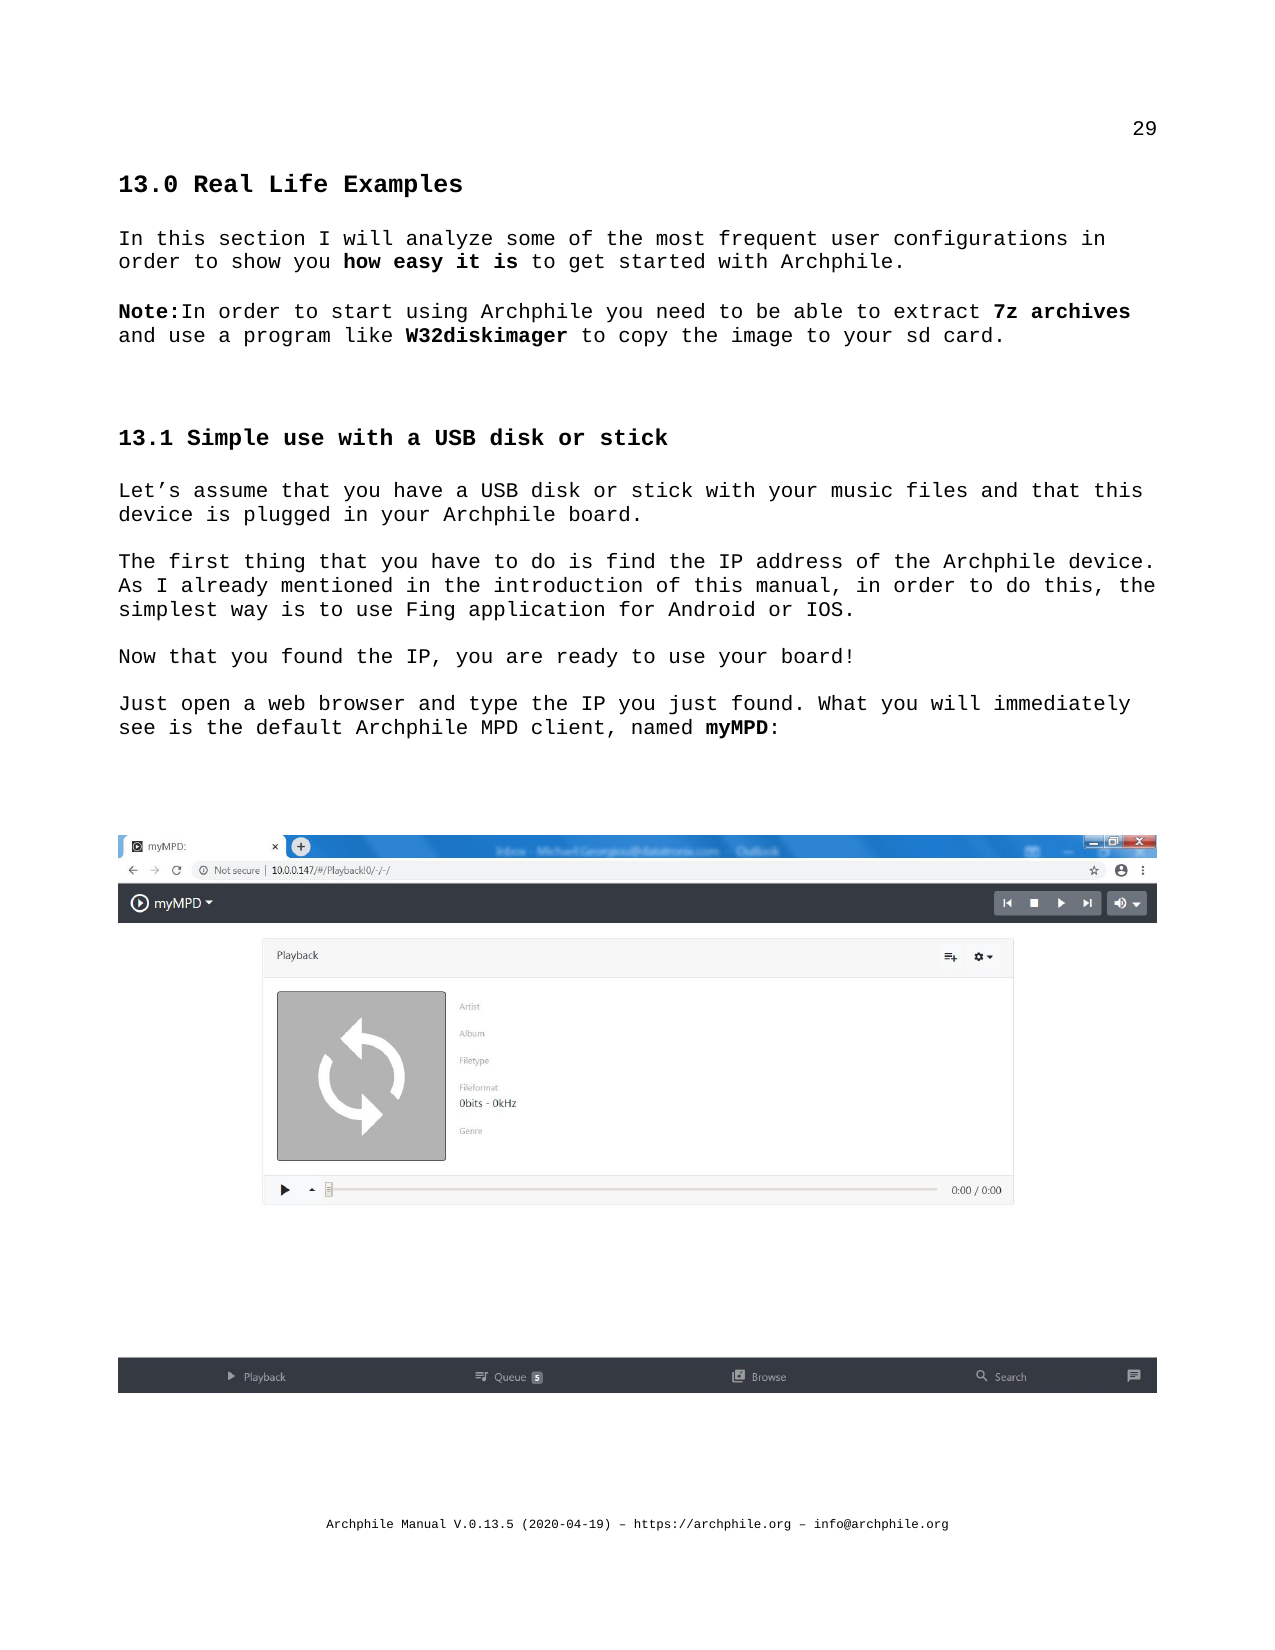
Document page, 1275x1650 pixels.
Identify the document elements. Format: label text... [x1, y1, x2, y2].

picture [118, 835, 1157, 1393]
text The first thing that you have to do is find the IP address of the Archphile device. As I already mentioned in the introduction of this manual, in order to do this, the simplest way is to use Fing application for Android or IOS. [118, 551, 1157, 622]
text Note:In order to start using Archphile you need to be able to extract 7z archives and use a program like W32diskimager to copy the image to your sd card. [118, 301, 1157, 348]
text 13.1 Simple use with a USB disk or stick [118, 426, 1157, 452]
text Let’s assume that you have a USB disk or stick with your music files and that this device is plugged in your Archphile board. [118, 481, 1157, 528]
text In this section I will analyze some of the most frequent user configurations in order to show you how easy it is to get started with Archphile. [118, 228, 1157, 275]
text Just open a web browser and type the IP you just found. What you will immediately see is the default Archphile MPD client, named myMPD: [118, 693, 1157, 741]
text Now that you found the IP, you are ready to use your board! [118, 646, 1157, 670]
text 13.0 Real Life Examples [118, 171, 1157, 199]
